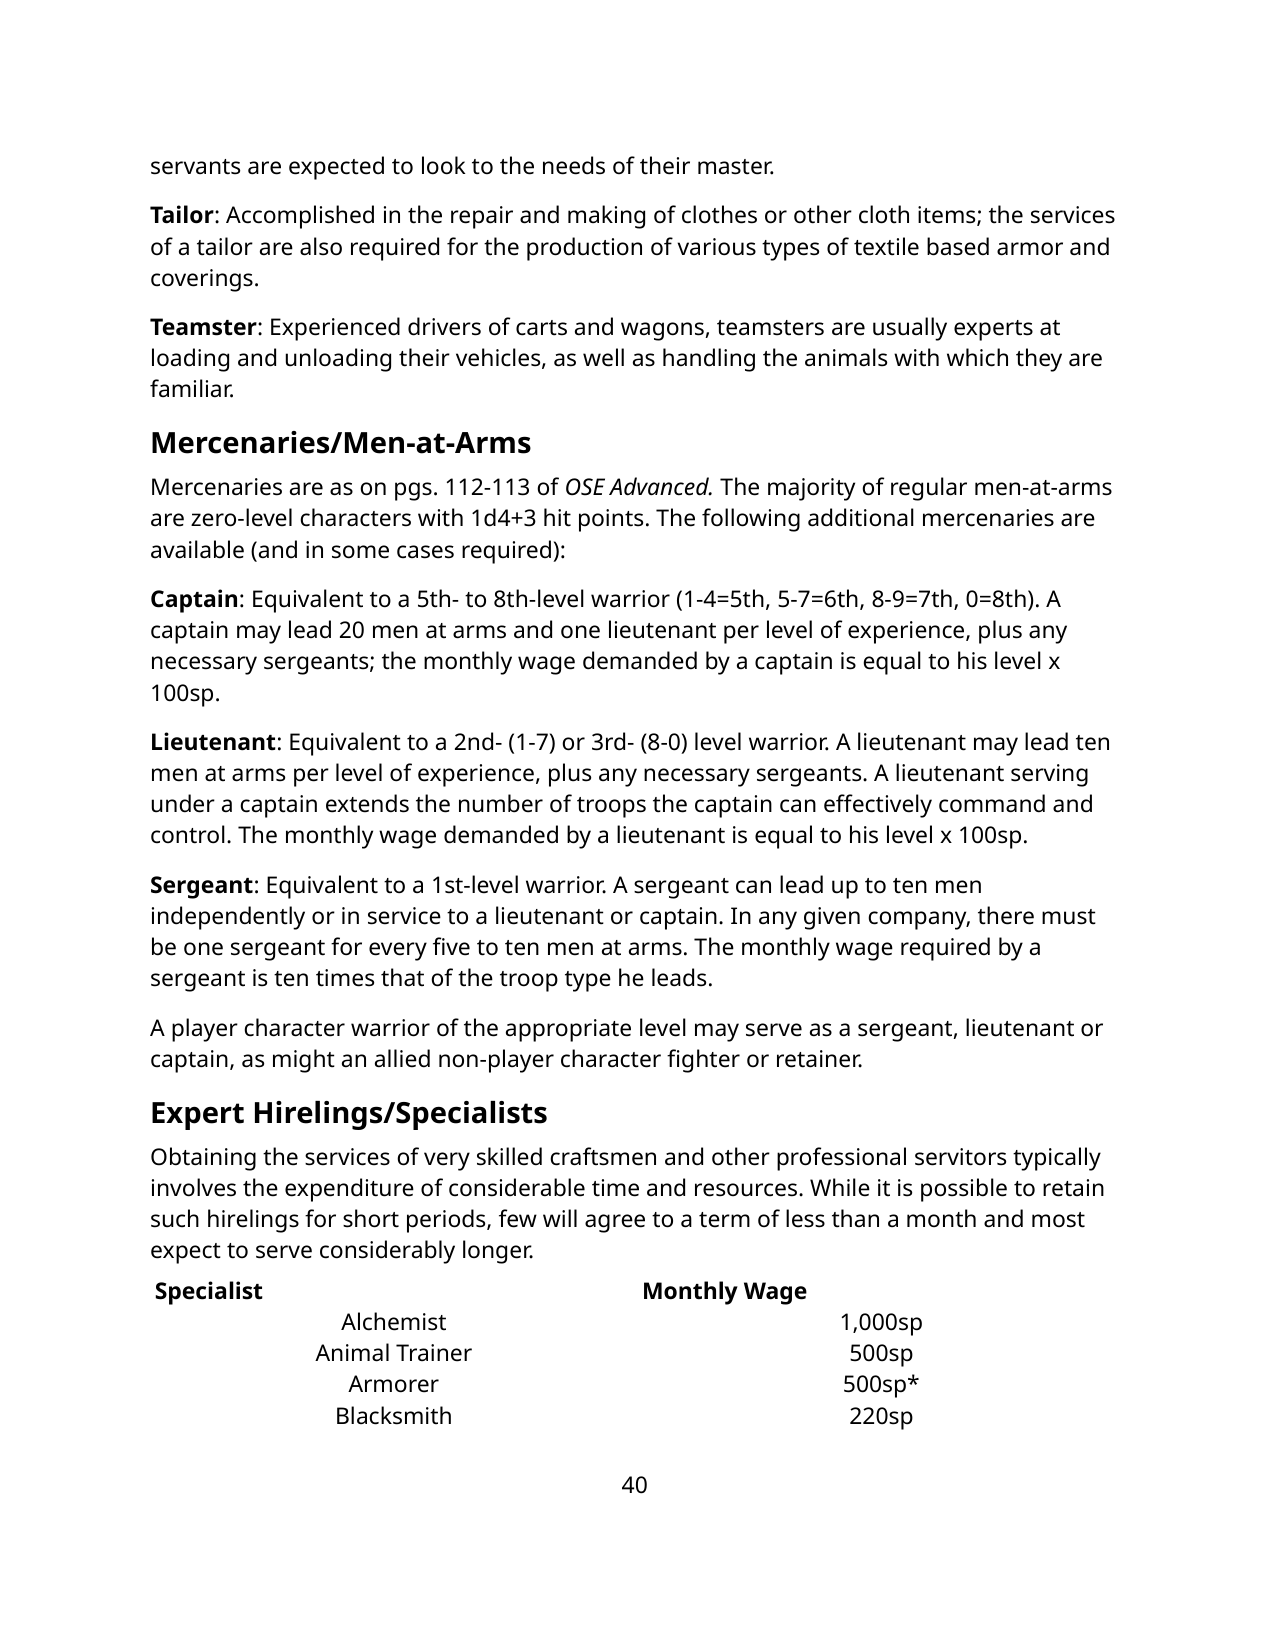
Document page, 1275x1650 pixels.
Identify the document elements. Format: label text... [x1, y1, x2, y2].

table_cell 220sp [638, 1400, 1125, 1431]
text servants are expected to look to the needs of their master. [150, 150, 1125, 181]
text Obtaining the services of very skilled craftsmen and other professional servitors typically involves the expenditure of considerable time and resources. While it is possible to retain such hirelings for short periods, few will agree to a term of less than a month and most expect to serve considerably longer. [150, 1141, 1125, 1266]
table_cell 500sp* [638, 1368, 1125, 1399]
table_cell 500sp [638, 1337, 1125, 1368]
text A player character warrior of the appropriate level may serve as a sergeant, lieutenant or captain, as might an allied non-player character fighter or retainer. [150, 1012, 1125, 1074]
subtitle Expert Hirelings/Specialists [150, 1092, 1125, 1132]
text Mercenaries are as on pgs. 112-113 of OSE Advanced. The majority of regular men-at-arms are zero-level characters with 1d4+3 hit points. The following additional mercenaries are available (and in some cases required): [150, 471, 1125, 565]
table_cell Blacksmith [150, 1400, 637, 1431]
text Lieutenant: Equivalent to a 2nd- (1-7) or 3rd- (8-0) level warrior. A lieutenant may lead ten men at arms per level of experience, plus any necessary sergeants. A lieutenant serving under a captain extends the number of troops the captain can effectively command and control. The monthly wage demanded by a lieutenant is equal to his level x 100sp. [150, 726, 1125, 851]
table_cell Alchemist [150, 1306, 637, 1337]
text Tailor: Accomplished in the repair and making of clothes or other cloth items; the services of a tailor are also required for the production of various types of textile based armor and coverings. [150, 199, 1125, 293]
text Captain: Equivalent to a 5th- to 8th-level warrior (1-4=5th, 5-7=6th, 8-9=7th, 0=8th). A captain may lead 20 men at arms and one lieutenant per level of experience, plus any necessary sergeants; the monthly wage demanded by a captain is equal to his level x 100sp. [150, 583, 1125, 708]
subtitle Mercenaries/Men-at-Arms [150, 422, 1125, 462]
table_header Monthly Wage [638, 1275, 1125, 1306]
table_cell Armorer [150, 1368, 637, 1399]
text Teamster: Experienced drivers of carts and wagons, teamsters are usually experts at loading and unloading their vehicles, as well as handling the animals with which they are familiar. [150, 311, 1125, 404]
text Sergeant: Equivalent to a 1st-level warrior. A sergeant can lead up to ten men independently or in service to a lieutenant or captain. In any given company, there must be one sergeant for every five to ten men at arms. The monthly wage required by a sergeant is ten times that of the troop type he leads. [150, 869, 1125, 994]
table_cell Animal Trainer [150, 1337, 637, 1368]
table_header Specialist [150, 1275, 637, 1306]
table_cell 1,000sp [638, 1306, 1125, 1337]
